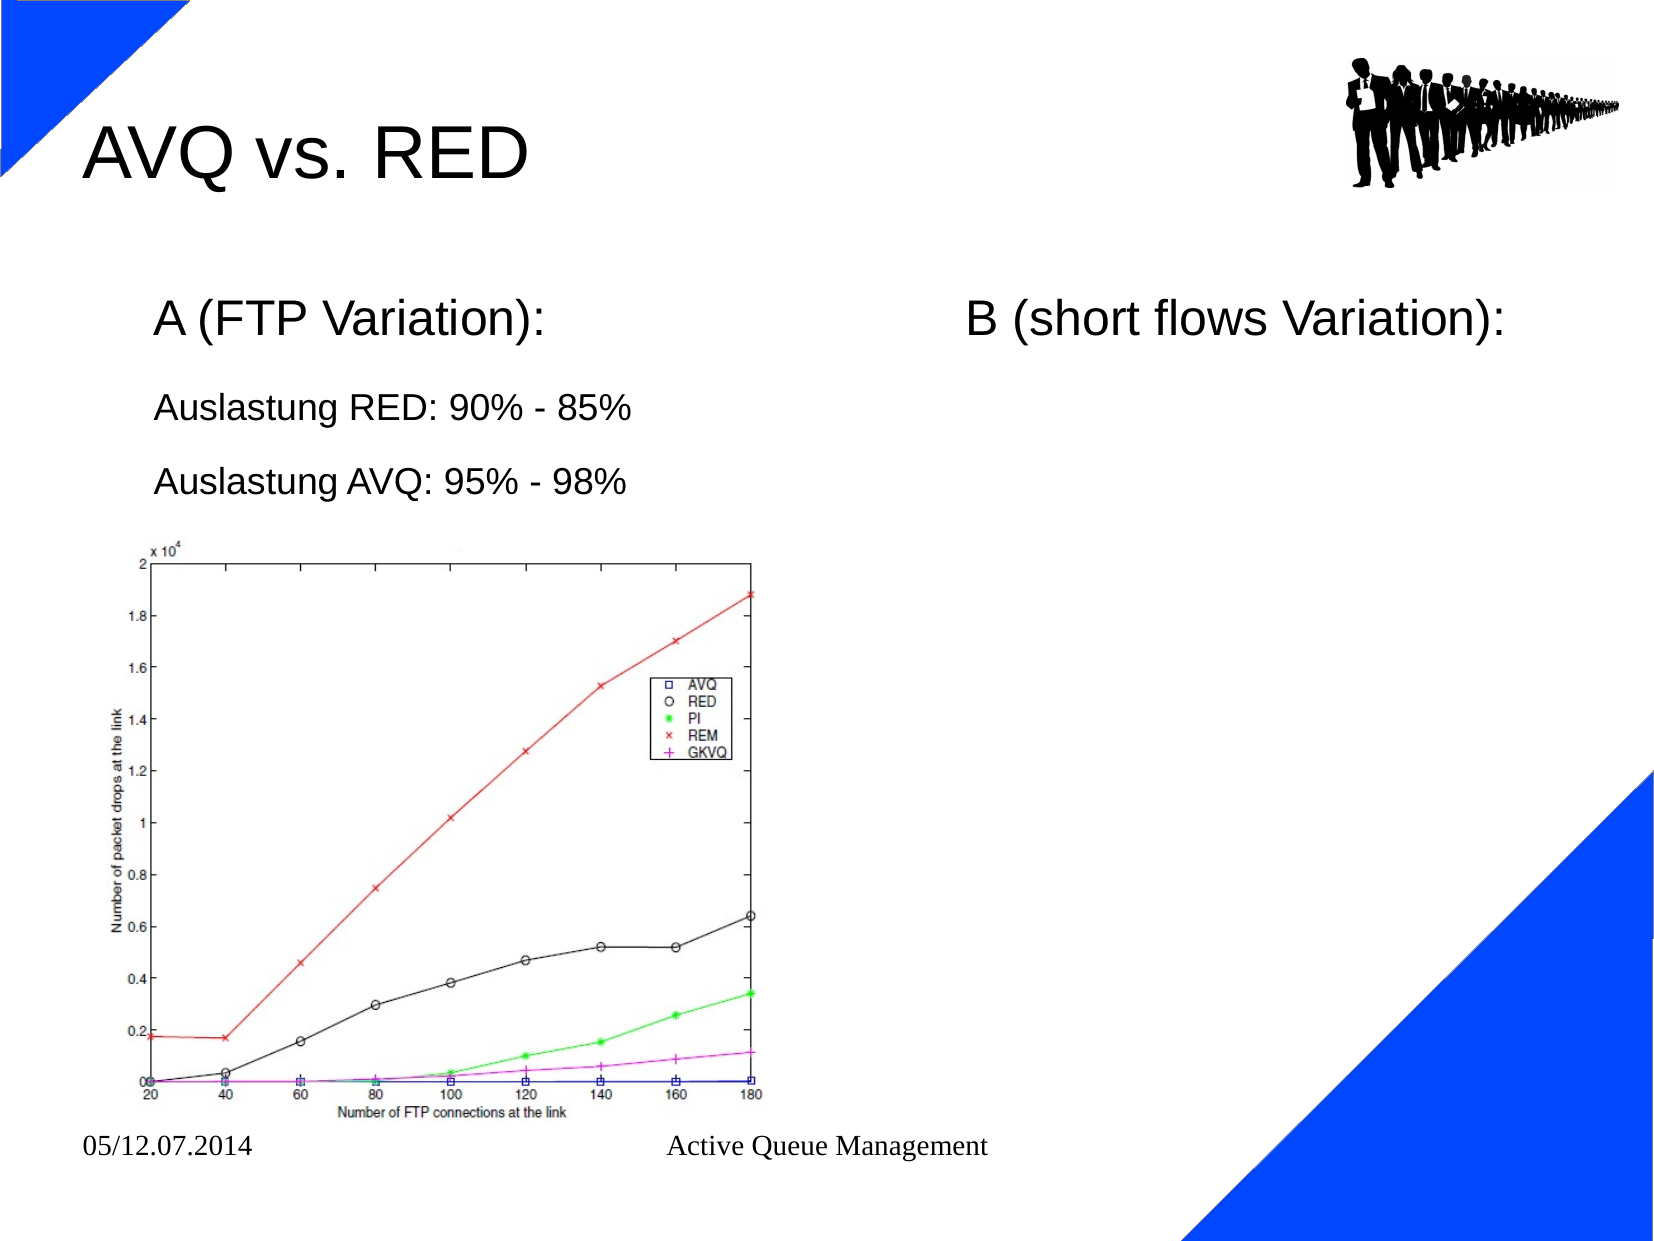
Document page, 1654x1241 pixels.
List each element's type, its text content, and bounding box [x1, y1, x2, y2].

list A (FTP Variation): B (short flows Variation): Auslastung RED: 90% - 85% Auslastung AVQ: 95% - 98% [82, 290, 1571, 1109]
picture [106, 535, 768, 1123]
text_box [1180, 770, 1654, 1241]
picture [1346, 58, 1619, 188]
text_box [0, 0, 190, 177]
title AVQ vs. RED [82, 49, 1571, 257]
